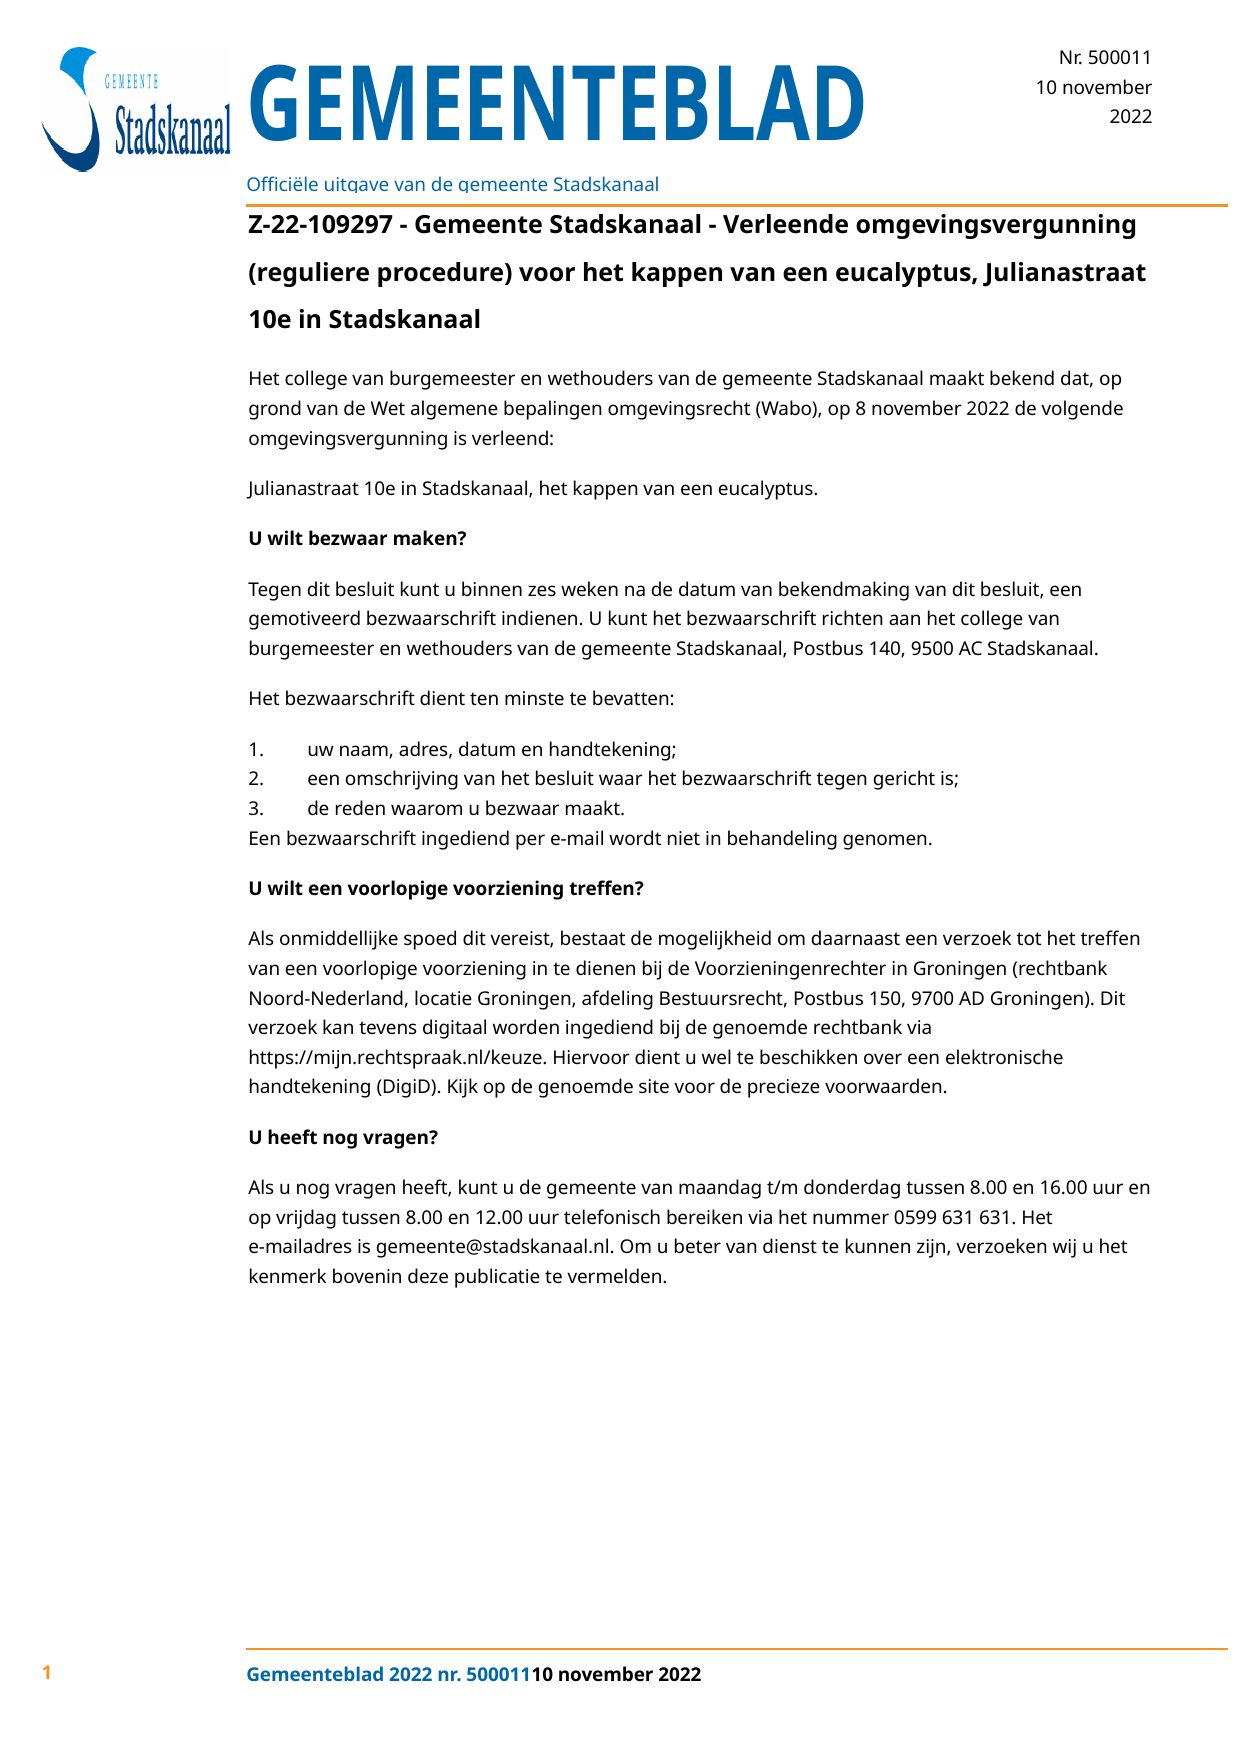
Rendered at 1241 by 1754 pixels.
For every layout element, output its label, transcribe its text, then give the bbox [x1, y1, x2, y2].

text Julianastraat 10e in Stadskanaal, het kappen van een eucalyptus. [248, 475, 1152, 501]
text U wilt bezwaar maken? [248, 526, 1152, 551]
text U wilt een voorlopige voorziening treffen? [248, 875, 1152, 901]
text Als u nog vragen heeft, kunt u de gemeente van maandag t/m donderdag tussen 8.00 en 16.00 uur en op vrijdag tussen 8.00 en 12.00 uur telefonisch bereiken via het nummer 0599 631 631. Het e‑mailadres is gemeente@stadskanaal.nl. Om u beter van dienst te kunnen zijn, verzoeken wij u het kenmerk bovenin deze publicatie te vermelden. [248, 1174, 1152, 1289]
text Het bezwaarschrift dient ten minste te bevatten: [248, 686, 1152, 711]
text Een bezwaarschrift ingediend per e-mail wordt niet in behandeling genomen. [248, 825, 1152, 850]
text Tegen dit besluit kunt u binnen zes weken na de datum van bekendmaking van dit besluit, een gemotiveerd bezwaarschrift indienen. U kunt het bezwaarschrift richten aan het college van burgemeester en wethouders van de gemeente Stadskanaal, Postbus 140, 9500 AC Stadskanaal. [248, 576, 1152, 661]
list uw naam, adres, datum en handtekening; [248, 736, 1152, 762]
picture [41, 47, 231, 172]
text Het college van burgemeester en wethouders van de gemeente Stadskanaal maakt bekend dat, op grond van de Wet algemene bepalingen omgevingsrecht (Wabo), op 8 november 2022 de volgende omgevingsvergunning is verleend: [248, 366, 1152, 450]
list de reden waarom u bezwaar maakt. [248, 795, 1152, 821]
text U heeft nog vragen? [248, 1124, 1152, 1149]
text Als onmiddellijke spoed dit vereist, bestaat de mogelijkheid om daarnaast een verzoek tot het treffen van een voorlopige voorziening in te dienen bij de Voorzieningenrechter in Groningen (rechtbank Noord-Nederland, locatie Groningen, afdeling Bestuursrecht, Postbus 150, 9700 AD Groningen). Dit verzoek kan tevens digitaal worden ingediend bij de genoemde rechtbank via https://mijn.rechtspraak.nl/keuze. Hiervoor dient u wel te beschikken over een elektronische handtekening (DigiD). Kijk op de genoemde site voor de precieze voorwaarden. [248, 926, 1152, 1099]
text Z-22-109297 - Gemeente Stadskanaal - Verleende omgevingsvergunning (reguliere procedure) voor het kappen van een eucalyptus, Julianastraat 10e in Stadskanaal [248, 207, 1152, 336]
list een omschrijving van het besluit waar het bezwaarschrift tegen gericht is; [248, 766, 1152, 791]
